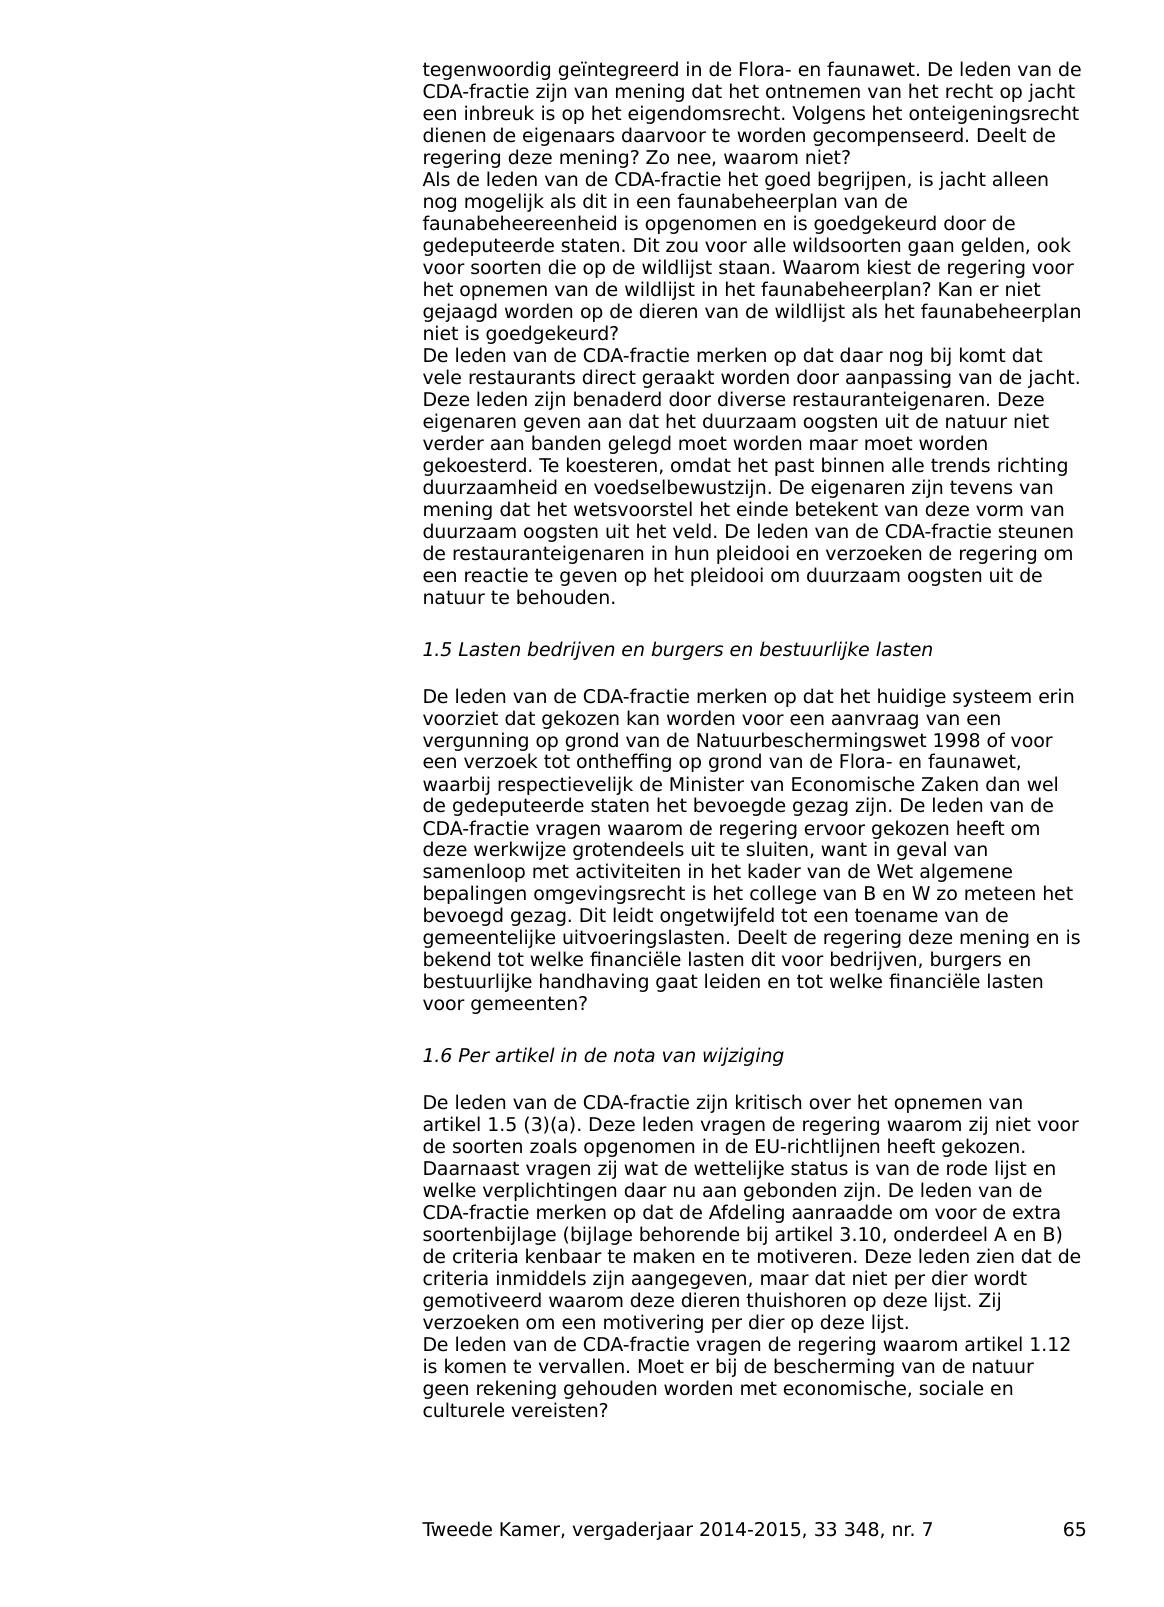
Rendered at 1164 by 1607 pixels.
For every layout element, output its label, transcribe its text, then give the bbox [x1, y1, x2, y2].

subtitle 1.6 Per artikel in de nota van wijziging [422, 1045, 1087, 1067]
text De leden van de CDA-fractie zijn kritisch over het opnemen van artikel 1.5 (3)(a). Deze leden vragen de regering waarom zij niet voor de soorten zoals opgenomen in de EU-richtlijnen heeft gekozen. Daarnaast vragen zij wat de wettelijke status is van de rode lijst en welke verplichtingen daar nu aan gebonden zijn. De leden van de CDA-fractie merken op dat de Afdeling aanraadde om voor de extra soortenbijlage (bijlage behorende bij artikel 3.10, onderdeel A en B) de criteria kenbaar te maken en te motiveren. Deze leden zien dat de criteria inmiddels zijn aangegeven, maar dat niet per dier wordt gemotiveerd waarom deze dieren thuishoren op deze lijst. Zij verzoeken om een motivering per dier op deze lijst. [422, 1092, 1087, 1334]
text Als de leden van de CDA-fractie het goed begrijpen, is jacht alleen nog mogelijk als dit in een faunabeheerplan van de faunabeheereenheid is opgenomen en is goedgekeurd door de gedeputeerde staten. Dit zou voor alle wildsoorten gaan gelden, ook voor soorten die op de wildlijst staan. Waarom kiest de regering voor het opnemen van de wildlijst in het faunabeheerplan? Kan er niet gejaagd worden op de dieren van de wildlijst als het faunabeheerplan niet is goedgekeurd? [422, 169, 1087, 345]
text De leden van de CDA-fractie vragen de regering waarom artikel 1.12 is komen te vervallen. Moet er bij de bescherming van de natuur geen rekening gehouden worden met economische, sociale en culturele vereisten? [422, 1334, 1087, 1422]
text De leden van de CDA-fractie merken op dat het huidige systeem erin voorziet dat gekozen kan worden voor een aanvraag van een vergunning op grond van de Natuurbeschermingswet 1998 of voor een verzoek tot ontheffing op grond van de Flora- en faunawet, waarbij respectievelijk de Minister van Economische Zaken dan wel de gedeputeerde staten het bevoegde gezag zijn. De leden van de CDA-fractie vragen waarom de regering ervoor gekozen heeft om deze werkwijze grotendeels uit te sluiten, want in geval van samenloop met activiteiten in het kader van de Wet algemene bepalingen omgevingsrecht is het college van B en W zo meteen het bevoegd gezag. Dit leidt ongetwijfeld tot een toename van de gemeentelijke uitvoeringslasten. Deelt de regering deze mening en is bekend tot welke financiële lasten dit voor bedrijven, burgers en bestuurlijke handhaving gaat leiden en tot welke financiële lasten voor gemeenten? [422, 686, 1087, 1015]
text De leden van de CDA-fractie merken op dat daar nog bij komt dat vele restaurants direct geraakt worden door aanpassing van de jacht. Deze leden zijn benaderd door diverse restauranteigenaren. Deze eigenaren geven aan dat het duurzaam oogsten uit de natuur niet verder aan banden gelegd moet worden maar moet worden gekoesterd. Te koesteren, omdat het past binnen alle trends richting duurzaamheid en voedselbewustzijn. De eigenaren zijn tevens van mening dat het wetsvoorstel het einde betekent van deze vorm van duurzaam oogsten uit het veld. De leden van de CDA-fractie steunen de restauranteigenaren in hun pleidooi en verzoeken de regering om een reactie te geven op het pleidooi om duurzaam oogsten uit de natuur te behouden. [422, 345, 1087, 608]
text tegenwoordig geïntegreerd in de Flora- en faunawet. De leden van de CDA-fractie zijn van mening dat het ontnemen van het recht op jacht een inbreuk is op het eigendomsrecht. Volgens het onteigeningsrecht dienen de eigenaars daarvoor te worden gecompenseerd. Deelt de regering deze mening? Zo nee, waarom niet? [422, 59, 1087, 169]
subtitle 1.5 Lasten bedrijven en burgers en bestuurlijke lasten [422, 638, 1087, 661]
